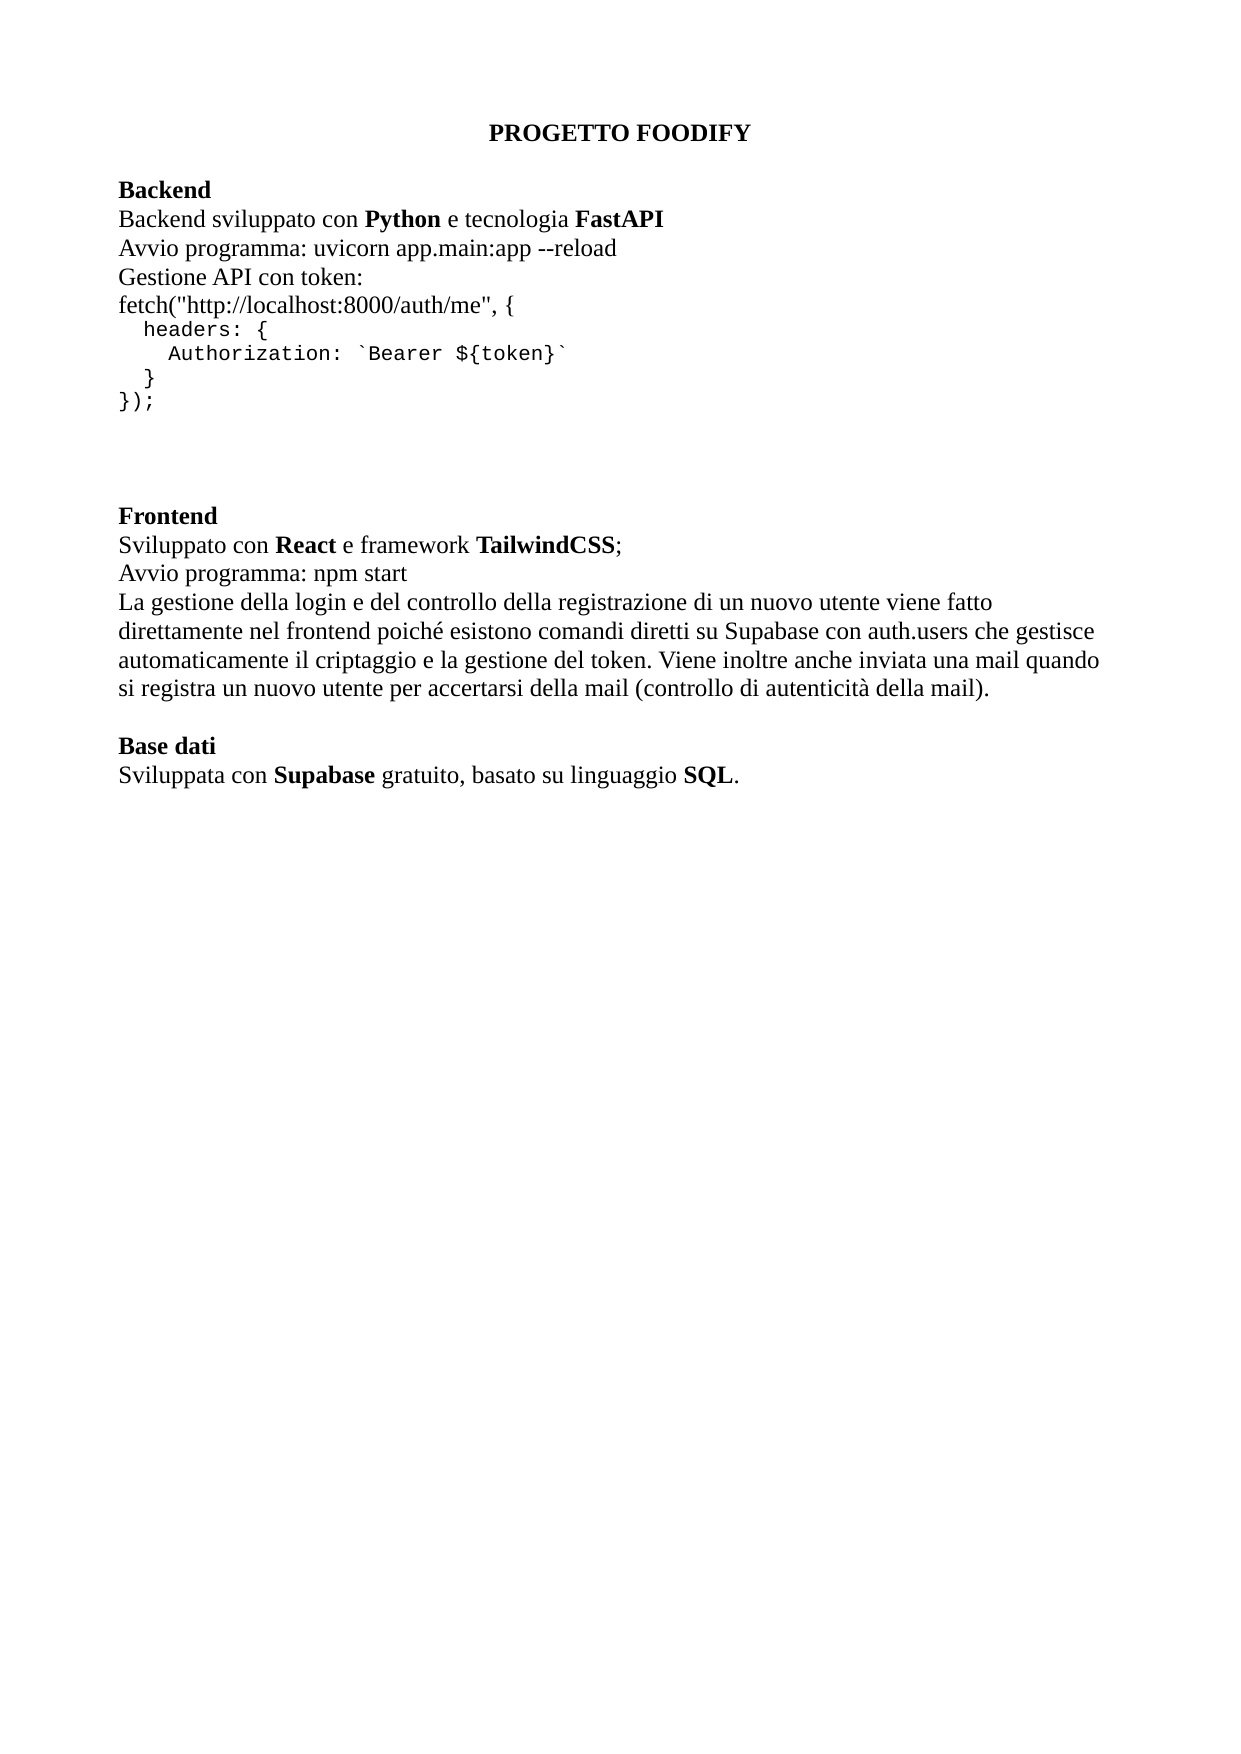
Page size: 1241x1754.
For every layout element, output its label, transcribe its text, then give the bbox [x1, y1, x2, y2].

text headers: { [118, 319, 1122, 343]
text Avvio programma: npm start [118, 558, 1122, 587]
text Gestione API con token: [118, 262, 1122, 291]
text }); [118, 390, 1122, 414]
text } [118, 367, 1122, 390]
text Authorization: `Bearer ${token}` [118, 343, 1122, 367]
text La gestione della login e del controllo della registrazione di un nuovo utente viene fatto direttamente nel frontend poiché esistono comandi diretti su Supabase con auth.users che gestisce automaticamente il criptaggio e la gestione del token. Viene inoltre anche inviata una mail quando si registra un nuovo utente per accertarsi della mail (controllo di autenticità della mail). [118, 587, 1122, 702]
text fetch("http://localhost:8000/auth/me", { [118, 291, 1122, 319]
text Base dati [118, 731, 1122, 760]
text Backend [118, 176, 1122, 204]
text Sviluppato con React e framework TailwindCSS; [118, 530, 1122, 558]
text Avvio programma: uvicorn app.main:app --reload [118, 233, 1122, 262]
text Sviluppata con Supabase gratuito, basato su linguaggio SQL. [118, 760, 1122, 788]
text Frontend [118, 501, 1122, 530]
text PROGETTO FOODIFY [118, 118, 1122, 147]
text Backend sviluppato con Python e tecnologia FastAPI [118, 204, 1122, 233]
